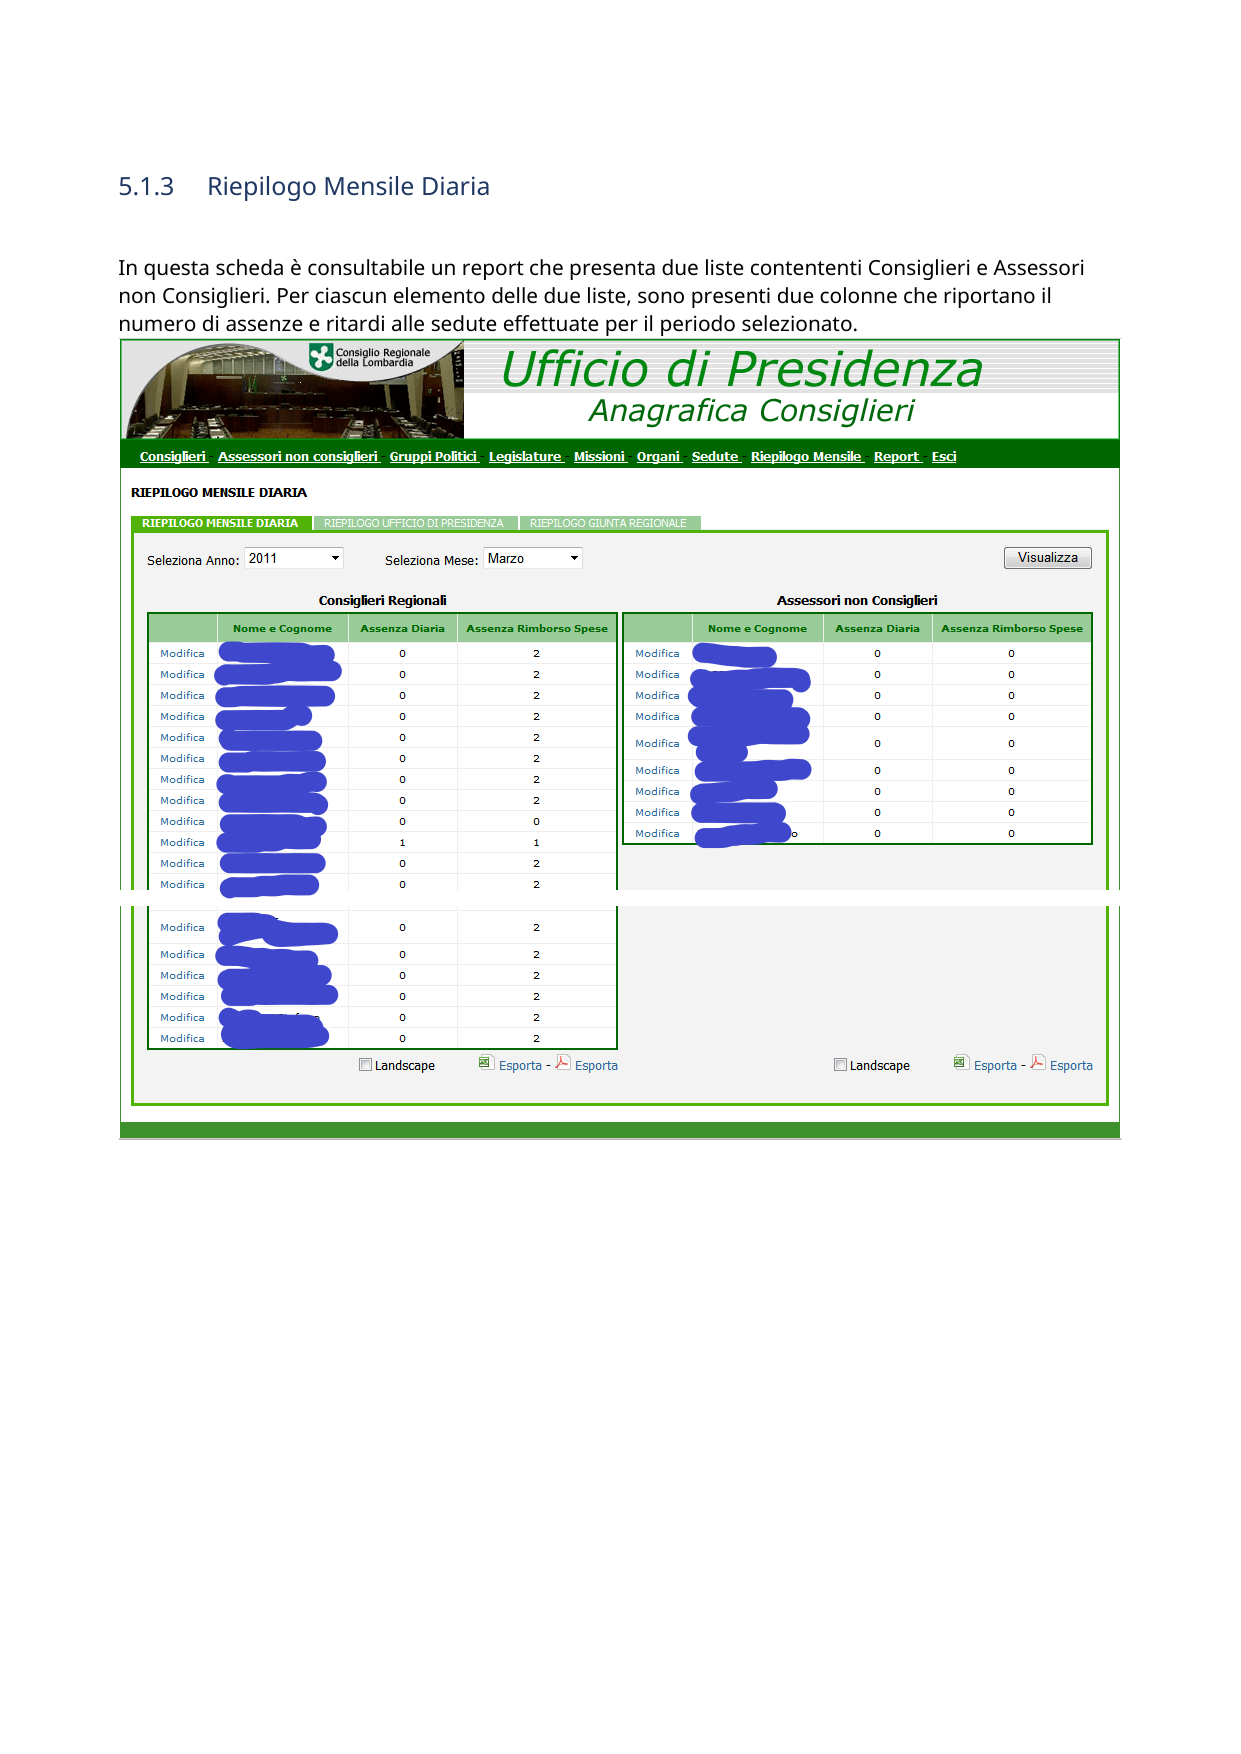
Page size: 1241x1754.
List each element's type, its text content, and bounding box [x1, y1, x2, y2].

text In questa scheda è consultabile un report che presenta due liste contententi Consiglieri e Assessori non Consiglieri. Per ciascun elemento delle due liste, sono presenti due colonne che riportano il numero di assenze e ritardi alle sedute effettuate per il periodo selezionato. [118, 253, 1122, 338]
list Riepilogo Mensile Diaria [118, 168, 1122, 202]
